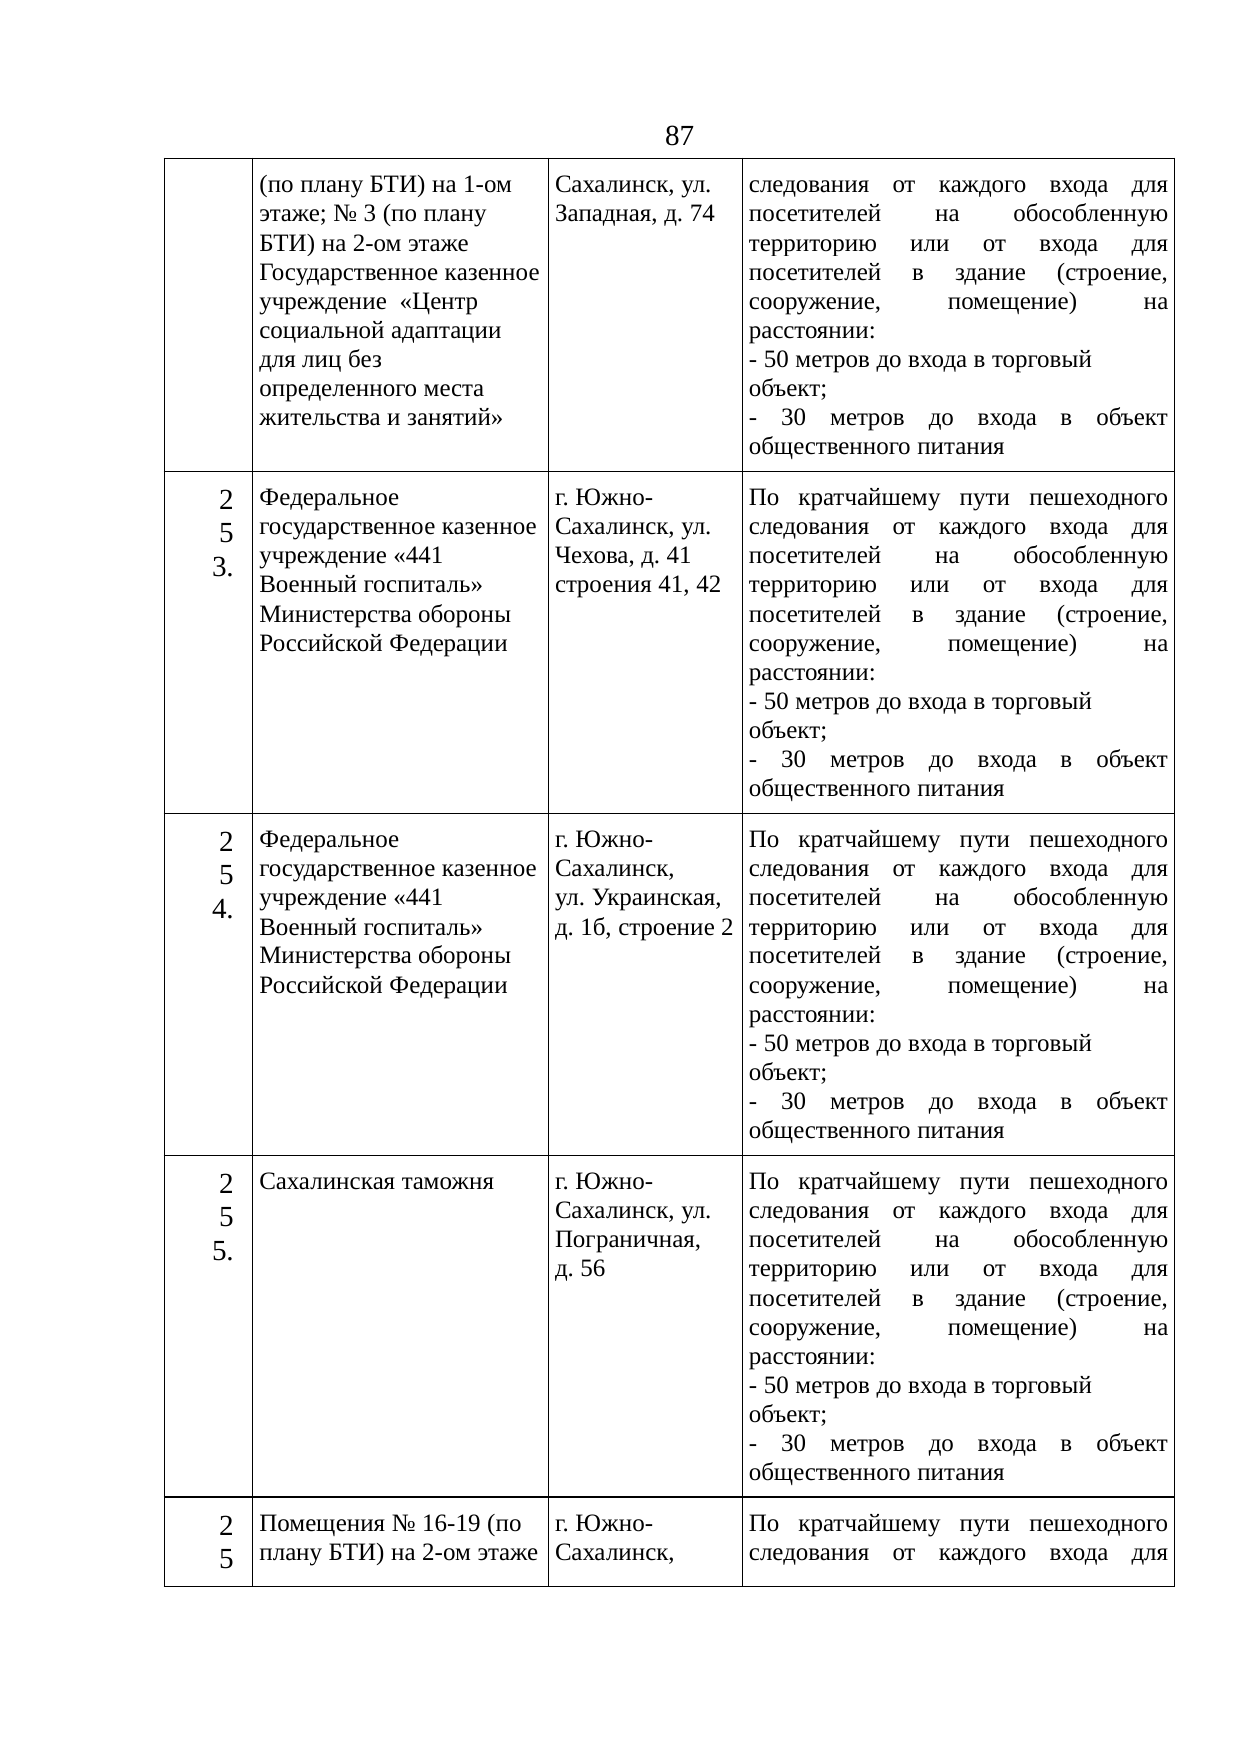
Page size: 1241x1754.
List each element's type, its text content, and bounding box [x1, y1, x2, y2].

table_cell Федеральное государственное казенное учреждение «441 Военный госпиталь» Министерства обороны Российской Федерации [253, 472, 548, 812]
table_cell [165, 1156, 252, 1496]
table_cell г. Южно-Сахалинск, ул. Чехова, д. 41 строения 41, 42 [549, 472, 742, 812]
table_cell По кратчайшему пути пешеходного следования от каждого входа для посетителей на обособленную территорию или от входа для посетителей в здание (строение, сооружение, помещение) на расстоянии: - 50 метров до входа в торговый объект; - 30 метров до входа в объект общественного питания [743, 1156, 1174, 1496]
table_cell По кратчайшему пути пешеходного следования от каждого входа для посетителей на обособленную территорию или от входа для посетителей в здание (строение, сооружение, помещение) на расстоянии: - 50 метров до входа в торговый объект; - 30 метров до входа в объект общественного питания [743, 814, 1174, 1154]
table_cell [165, 472, 252, 812]
table_cell По кратчайшему пути пешеходного следования от каждого входа для [743, 1498, 1174, 1586]
table_cell [165, 1498, 252, 1586]
table_cell (по плану БТИ) на 1-ом этаже; № 3 (по плану БТИ) на 2-ом этаже Государственное казенное учреждение «Центр социальной адаптации для лиц без определенного места жительства и занятий» [253, 159, 548, 471]
table_cell Федеральное государственное казенное учреждение «441 Военный госпиталь» Министерства обороны Российской Федерации [253, 814, 548, 1154]
table_cell [165, 159, 252, 471]
table_cell г. Южно-Сахалинск, [549, 1498, 742, 1586]
table_cell г. Южно-Сахалинск, ул. Пограничная, д. 56 [549, 1156, 742, 1496]
table_cell [165, 814, 252, 1154]
table_cell г. Южно-Сахалинск, ул. Украинская, д. 1б, строение 2 [549, 814, 742, 1154]
table_cell Помещения № 16-19 (по плану БТИ) на 2-ом этаже [253, 1498, 548, 1586]
table_cell следования от каждого входа для посетителей на обособленную территорию или от входа для посетителей в здание (строение, сооружение, помещение) на расстоянии: - 50 метров до входа в торговый объект; - 30 метров до входа в объект общественного питания [743, 159, 1174, 471]
table_cell Сахалинская таможня [253, 1156, 548, 1496]
table_cell По кратчайшему пути пешеходного следования от каждого входа для посетителей на обособленную территорию или от входа для посетителей в здание (строение, сооружение, помещение) на расстоянии: - 50 метров до входа в торговый объект; - 30 метров до входа в объект общественного питания [743, 472, 1174, 812]
table_cell Сахалинск, ул. Западная, д. 74 [549, 159, 742, 471]
